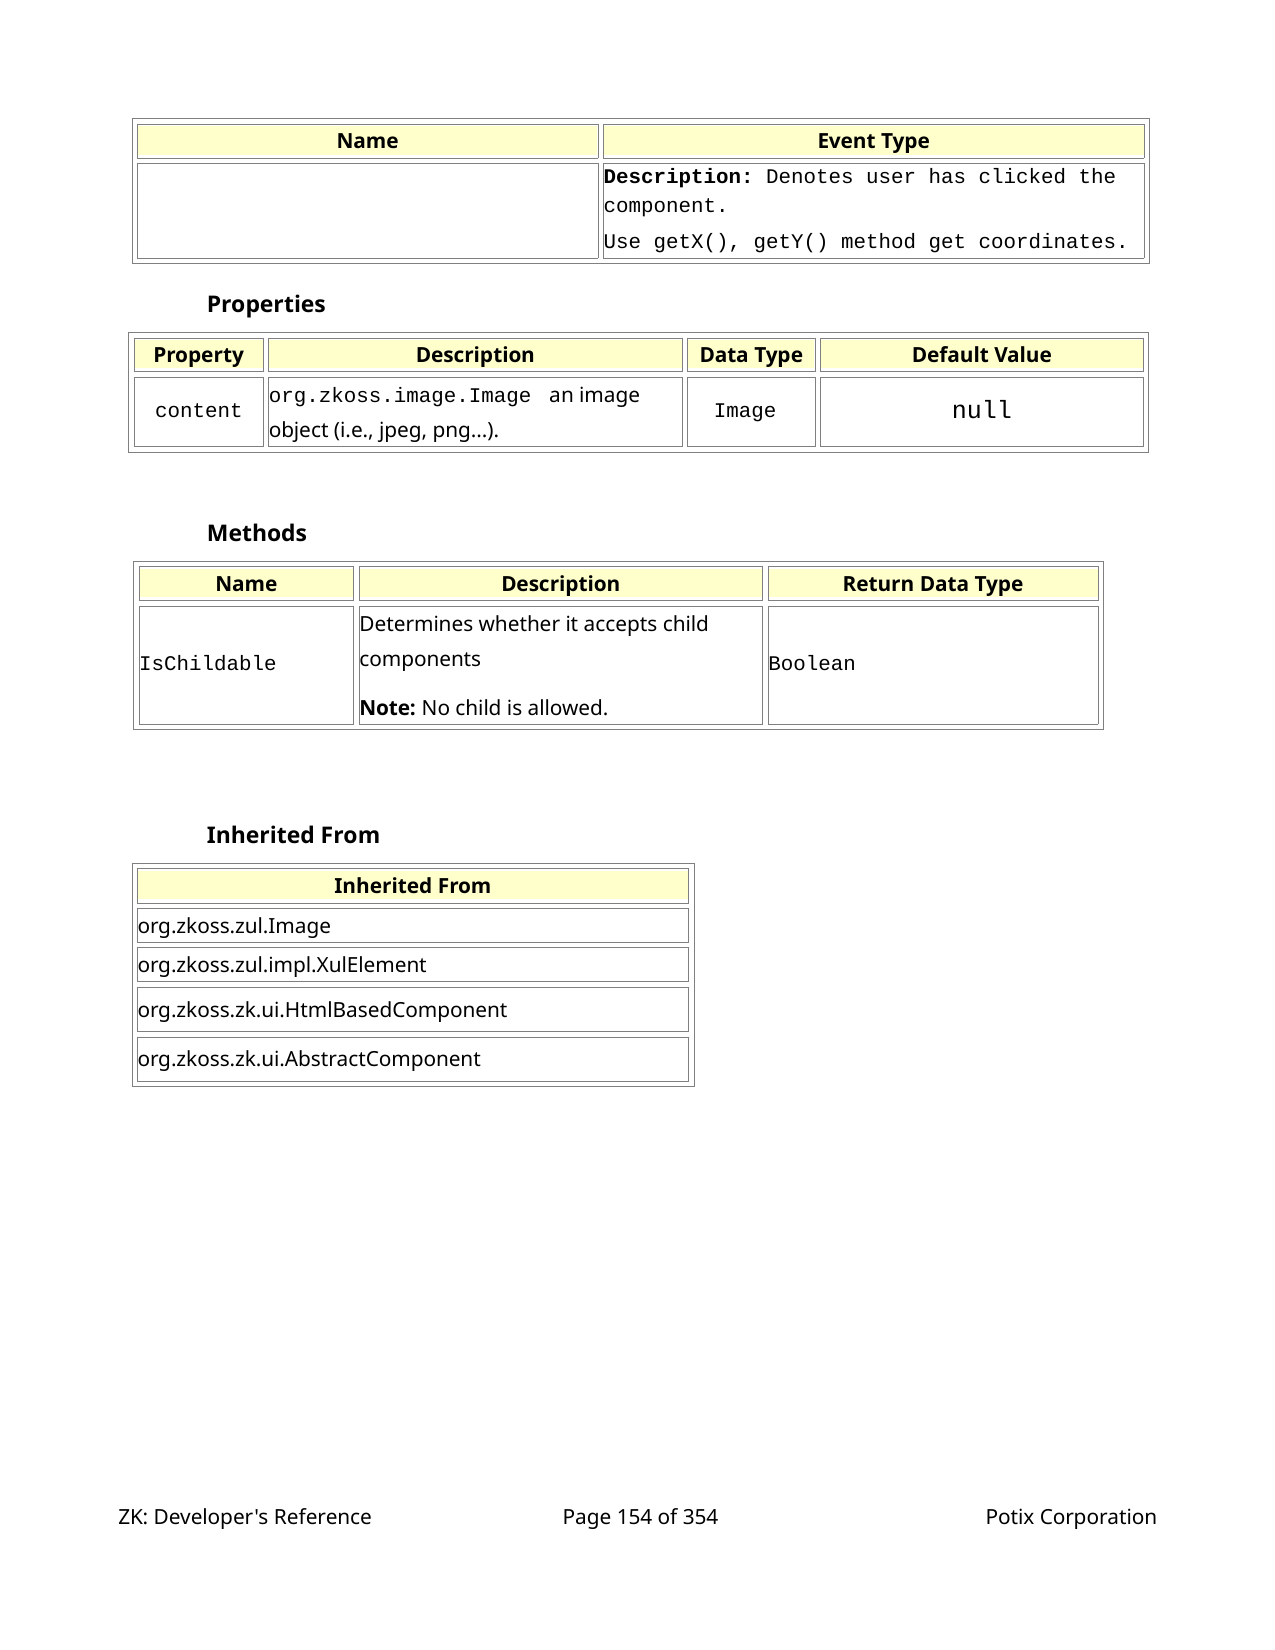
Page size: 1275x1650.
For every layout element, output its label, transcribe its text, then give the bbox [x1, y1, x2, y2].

table_cell org.zkoss.zul.impl.XulElement [134, 942, 691, 981]
table_cell null [818, 371, 1146, 446]
table_header Return Data Type [765, 562, 1101, 600]
table_cell org.zkoss.zk.ui.AbstractComponent [134, 1031, 691, 1081]
table_cell Boolean [765, 600, 1101, 724]
subtitle Properties [207, 288, 1157, 319]
subtitle Inherited From [207, 819, 1157, 850]
table_header Description [356, 562, 765, 600]
subtitle Methods [207, 517, 1157, 548]
table_cell org.zkoss.image.Image an image object (i.e., jpeg, png...). [266, 371, 685, 446]
table_header Property [131, 333, 266, 371]
table_cell content [131, 371, 266, 446]
table_cell Description: Denotes user has clicked the component. Use getX(), getY() method get coordinates. [600, 158, 1147, 258]
table_cell Image [685, 371, 817, 446]
table_cell IsChildable [136, 600, 356, 724]
table_header Data Type [685, 333, 817, 371]
table_header Name [134, 119, 600, 158]
table_cell Determines whether it accepts child components Note: No child is allowed. [356, 600, 765, 724]
table_header Default Value [818, 333, 1146, 371]
table_header Event Type [600, 119, 1147, 158]
table_cell [134, 158, 600, 258]
table_header Description [266, 333, 685, 371]
table_header Inherited From [134, 864, 691, 902]
table_header Name [136, 562, 356, 600]
table_cell org.zkoss.zul.Image [134, 903, 691, 942]
table_cell org.zkoss.zk.ui.HtmlBasedComponent [134, 981, 691, 1031]
